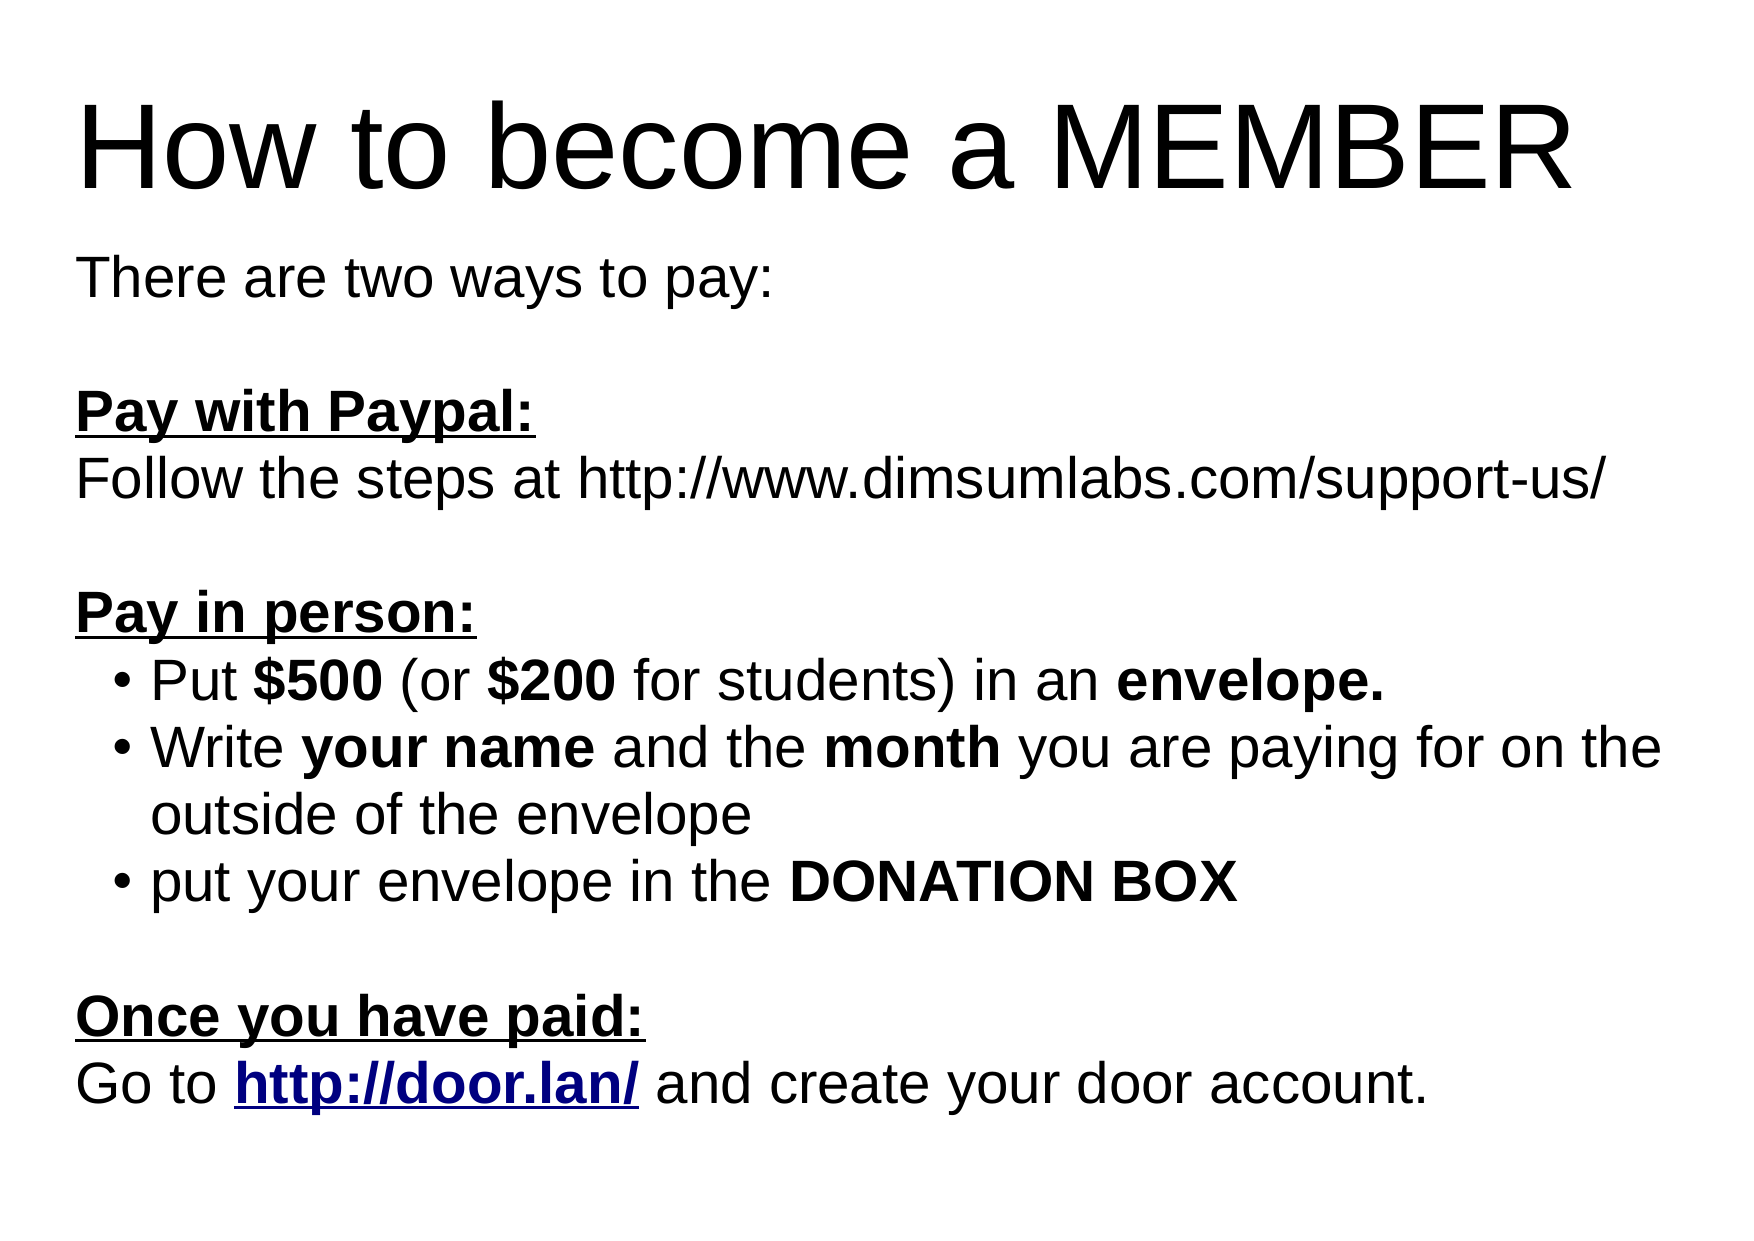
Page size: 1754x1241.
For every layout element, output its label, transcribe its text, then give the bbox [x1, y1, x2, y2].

text Once you have paid: [75, 981, 1678, 1048]
list put your envelope in the DONATION BOX [112, 847, 1678, 914]
text Pay with Paypal: [75, 377, 1678, 444]
text There are two ways to pay: [75, 243, 1678, 310]
text Follow the steps at http://www.dimsumlabs.com/support-us/ [75, 444, 1678, 511]
list Write your name and the month you are paying for on the outside of the envelope [112, 712, 1678, 847]
text Go to http://door.lan/ and create your door account. [75, 1048, 1678, 1115]
list Put $500 (or $200 for students) in an envelope. [112, 645, 1678, 712]
text How to become a MEMBER [75, 75, 1678, 214]
text Pay in person: [75, 578, 1678, 645]
